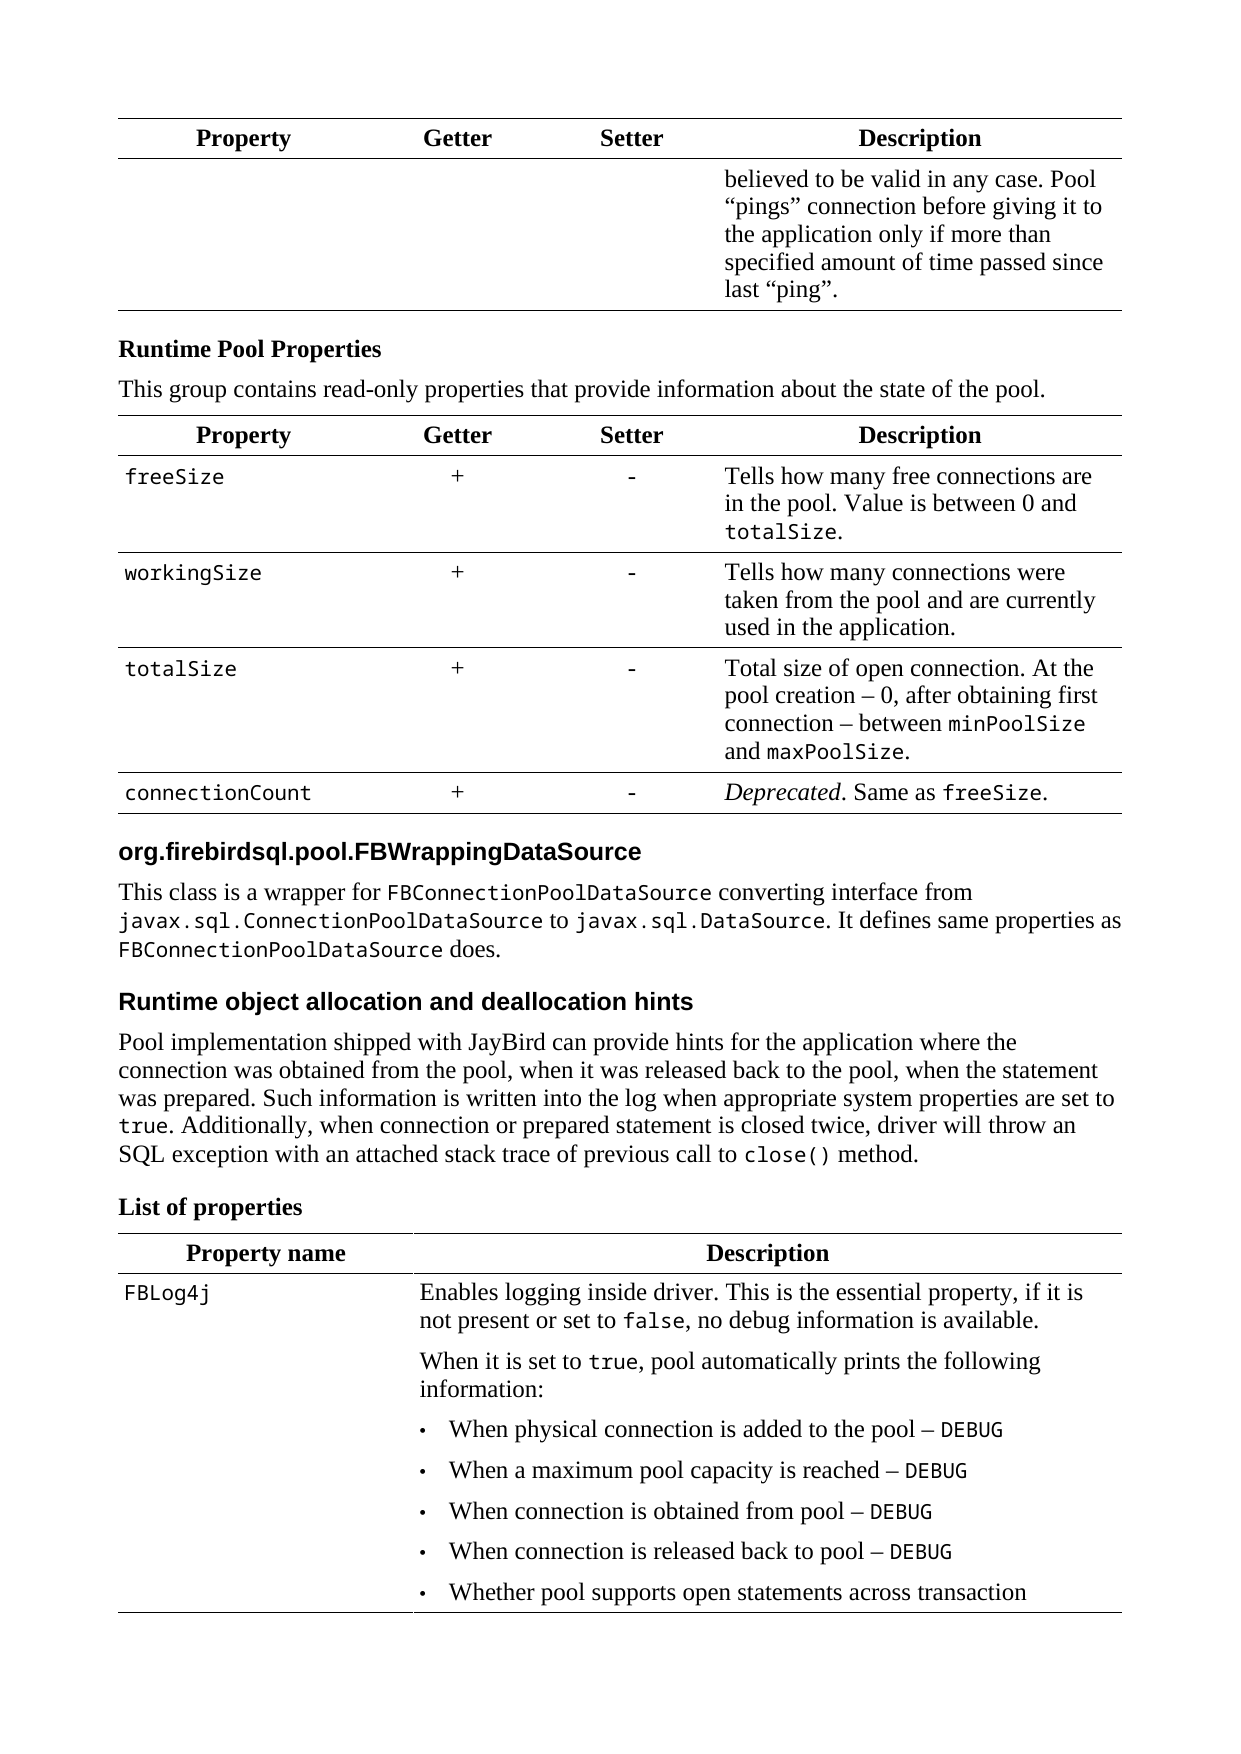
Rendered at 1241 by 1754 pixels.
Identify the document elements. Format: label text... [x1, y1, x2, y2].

text This group contains read-only properties that provide information about the state of the pool. [118, 375, 1122, 403]
table_header Property [118, 119, 369, 158]
table_cell [369, 159, 546, 310]
table_cell connectionCount [118, 773, 369, 813]
table_cell Tells how many connections were taken from the pool and are currently used in the application. [718, 553, 1122, 647]
table_header Property [118, 416, 369, 455]
table_cell [118, 159, 369, 310]
table_cell - [546, 648, 718, 772]
table_header Setter [546, 416, 718, 455]
table_header Getter [369, 119, 546, 158]
table_cell + [369, 456, 546, 552]
table_cell - [546, 773, 718, 813]
subtitle Runtime object allocation and deallocation hints [118, 988, 1122, 1016]
table_header Description [718, 416, 1122, 455]
table_cell - [546, 456, 718, 552]
table_cell + [369, 773, 546, 813]
table_header Setter [546, 119, 718, 158]
subtitle Runtime Pool Properties [118, 335, 1122, 362]
table_cell believed to be valid in any case. Pool “pings” connection before giving it to the application only if more than specified amount of time passed since last “ping”. [718, 159, 1122, 310]
table_header Property name [118, 1234, 413, 1273]
text This class is a wrapper for FBConnectionPoolDataSource converting interface from javax.sql.ConnectionPoolDataSource to javax.sql.DataSource. It defines same properties as FBConnectionPoolDataSource does. [118, 878, 1122, 963]
table_header Description [414, 1234, 1122, 1273]
table_cell Deprecated. Same as freeSize. [718, 773, 1122, 813]
table_cell workingSize [118, 553, 369, 647]
table_cell Tells how many free connections are in the pool. Value is between 0 and totalSize. [718, 456, 1122, 552]
table_header Description [718, 119, 1122, 158]
subtitle List of properties [118, 1193, 1122, 1221]
table_cell Enables logging inside driver. This is the essential property, if it is not present or set to false, no debug information is available. When it is set to true, pool automatically prints the following information: When physical connection is added to the pool – DEBUG When a maximum pool capacity is reached – DEBUG When connection is obtained from pool – DEBUG When connection is released back to pool – DEBUG Whether pool supports open statements across transaction [414, 1274, 1122, 1612]
text Pool implementation shipped with JayBird can provide hints for the application where the connection was obtained from the pool, when it was released back to the pool, when the statement was prepared. Such information is written into the log when appropriate system properties are set to true. Additionally, when connection or prepared statement is closed twice, driver will throw an SQL exception with an attached stack trace of previous call to close() method. [118, 1028, 1122, 1168]
table_cell freeSize [118, 456, 369, 552]
subtitle org.firebirdsql.pool.FBWrappingDataSource [118, 838, 1122, 866]
table_header Getter [369, 416, 546, 455]
table_cell FBLog4j [118, 1274, 413, 1612]
table_cell Total size of open connection. At the pool creation – 0, after obtaining first connection – between minPoolSize and maxPoolSize. [718, 648, 1122, 772]
table_cell - [546, 553, 718, 647]
table_cell + [369, 553, 546, 647]
table_cell + [369, 648, 546, 772]
table_cell [546, 159, 718, 310]
table_cell totalSize [118, 648, 369, 772]
